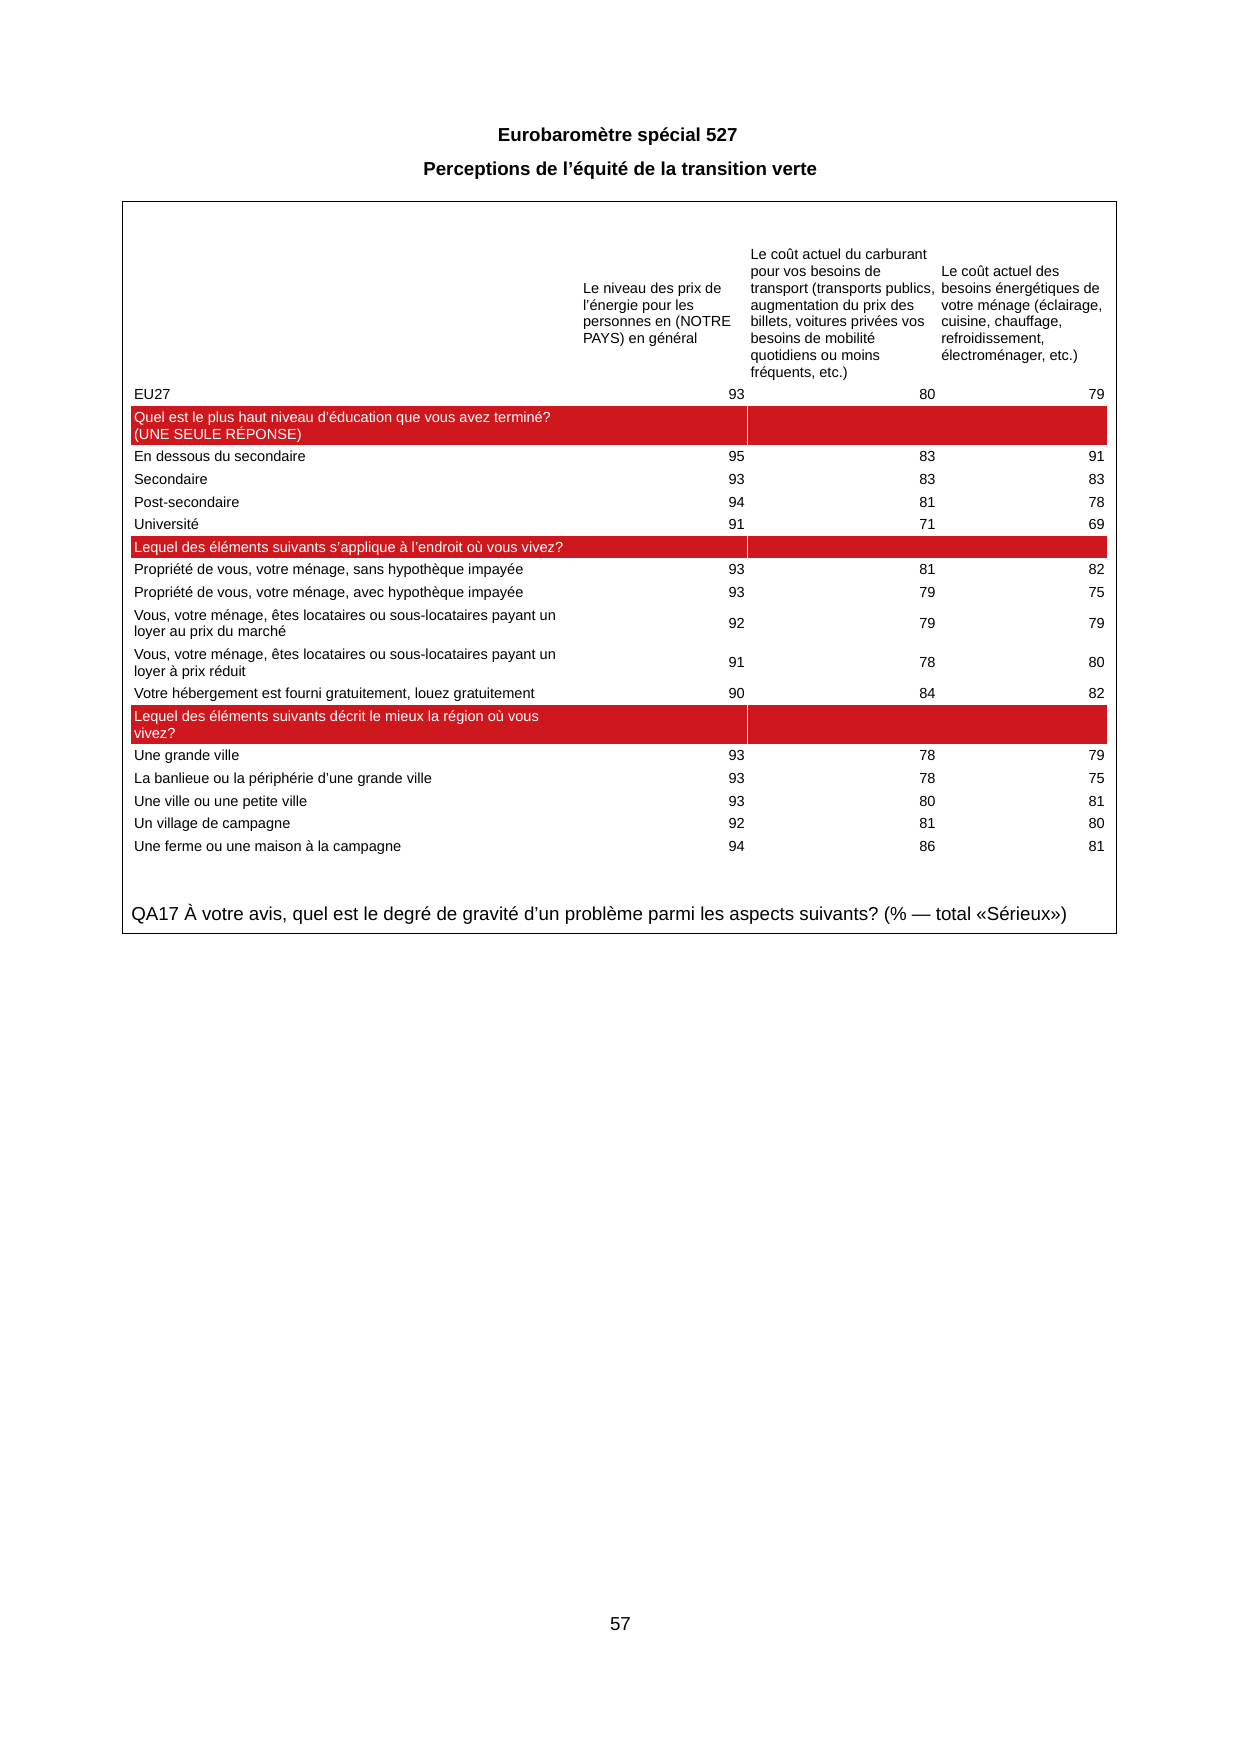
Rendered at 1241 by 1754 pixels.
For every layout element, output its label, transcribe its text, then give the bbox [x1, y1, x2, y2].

table_cell Université [131, 513, 580, 536]
table_cell 93 [580, 558, 747, 581]
table_cell 83 [748, 445, 938, 468]
table_cell 79 [938, 383, 1107, 406]
table_cell 79 [748, 581, 938, 603]
table_cell 93 [580, 468, 747, 490]
table_cell Vous, votre ménage, êtes locataires ou sous-locataires payant un loyer au prix du marché [131, 603, 580, 643]
table_cell En dessous du secondaire [131, 445, 580, 468]
table_cell 80 [938, 643, 1107, 682]
table_cell 81 [748, 558, 938, 581]
table_cell 80 [748, 383, 938, 406]
table_cell 86 [748, 835, 938, 857]
table_cell 75 [938, 581, 1107, 603]
table_cell Vous, votre ménage, êtes locataires ou sous-locataires payant un loyer à prix réduit [131, 643, 580, 682]
table_cell Quel est le plus haut niveau d’éducation que vous avez terminé? (UNE SEULE RÉPONSE) [131, 406, 580, 445]
table_cell [580, 705, 747, 744]
table_cell [748, 705, 938, 744]
table_cell 81 [938, 789, 1107, 812]
table_cell 91 [580, 643, 747, 682]
table_cell 78 [748, 767, 938, 789]
table_cell EU27 [131, 383, 580, 406]
table_header Le coût actuel des besoins énergétiques de votre ménage (éclairage, cuisine, chauffage, refroidissement, électroménager, etc.) [938, 243, 1107, 383]
table_cell 79 [748, 603, 938, 643]
table_cell 94 [580, 490, 747, 513]
table_cell 93 [580, 383, 747, 406]
table_cell 82 [938, 558, 1107, 581]
table_cell 80 [748, 789, 938, 812]
table_header [131, 243, 580, 383]
table_cell 94 [580, 835, 747, 857]
table_cell Une grande ville [131, 744, 580, 767]
table_cell 92 [580, 603, 747, 643]
table_cell Lequel des éléments suivants décrit le mieux la région où vous vivez? [131, 705, 580, 744]
table_cell Propriété de vous, votre ménage, avec hypothèque impayée [131, 581, 580, 603]
table_cell 78 [748, 744, 938, 767]
table_cell 82 [938, 682, 1107, 705]
table_cell Une ferme ou une maison à la campagne [131, 835, 580, 857]
table_cell 93 [580, 581, 747, 603]
table_cell 79 [938, 744, 1107, 767]
table_cell Post-secondaire [131, 490, 580, 513]
table_cell 75 [938, 767, 1107, 789]
table_cell 78 [748, 643, 938, 682]
table_cell Lequel des éléments suivants s’applique à l’endroit où vous vivez? [131, 536, 580, 558]
table_cell [938, 536, 1107, 558]
table_cell 83 [748, 468, 938, 490]
table_cell Votre hébergement est fourni gratuitement, louez gratuitement [131, 682, 580, 705]
table_cell 93 [580, 789, 747, 812]
table_cell 93 [580, 744, 747, 767]
table_cell [938, 705, 1107, 744]
table_cell [748, 536, 938, 558]
table_cell Un village de campagne [131, 812, 580, 834]
table_cell 95 [580, 445, 747, 468]
table_cell 92 [580, 812, 747, 834]
table_cell 71 [748, 513, 938, 536]
table_cell 81 [748, 812, 938, 834]
table_cell [748, 406, 938, 445]
table_header Le coût actuel du carburant pour vos besoins de transport (transports publics, augmentation du prix des billets, voitures privées vos besoins de mobilité quotidiens ou moins fréquents, etc.) [748, 243, 938, 383]
table_cell Secondaire [131, 468, 580, 490]
table_cell 93 [580, 767, 747, 789]
table_cell 84 [748, 682, 938, 705]
table_cell 79 [938, 603, 1107, 643]
table_cell 91 [938, 445, 1107, 468]
table_cell 83 [938, 468, 1107, 490]
table_cell 80 [938, 812, 1107, 834]
table_cell 90 [580, 682, 747, 705]
table_cell 81 [938, 835, 1107, 857]
table_cell 91 [580, 513, 747, 536]
table_header Le niveau des prix de l’énergie pour les personnes en (NOTRE PAYS) en général [580, 243, 747, 383]
table_cell 81 [748, 490, 938, 513]
table_cell [580, 536, 747, 558]
table_cell Une ville ou une petite ville [131, 789, 580, 812]
table_cell 69 [938, 513, 1107, 536]
table_cell [938, 406, 1107, 445]
table_cell [580, 406, 747, 445]
text QA17 À votre avis, quel est le degré de gravité d’un problème parmi les aspects suivants? (% — total «Sérieux») [131, 903, 1107, 924]
table_cell 78 [938, 490, 1107, 513]
table_cell Propriété de vous, votre ménage, sans hypothèque impayée [131, 558, 580, 581]
table_cell La banlieue ou la périphérie d’une grande ville [131, 767, 580, 789]
